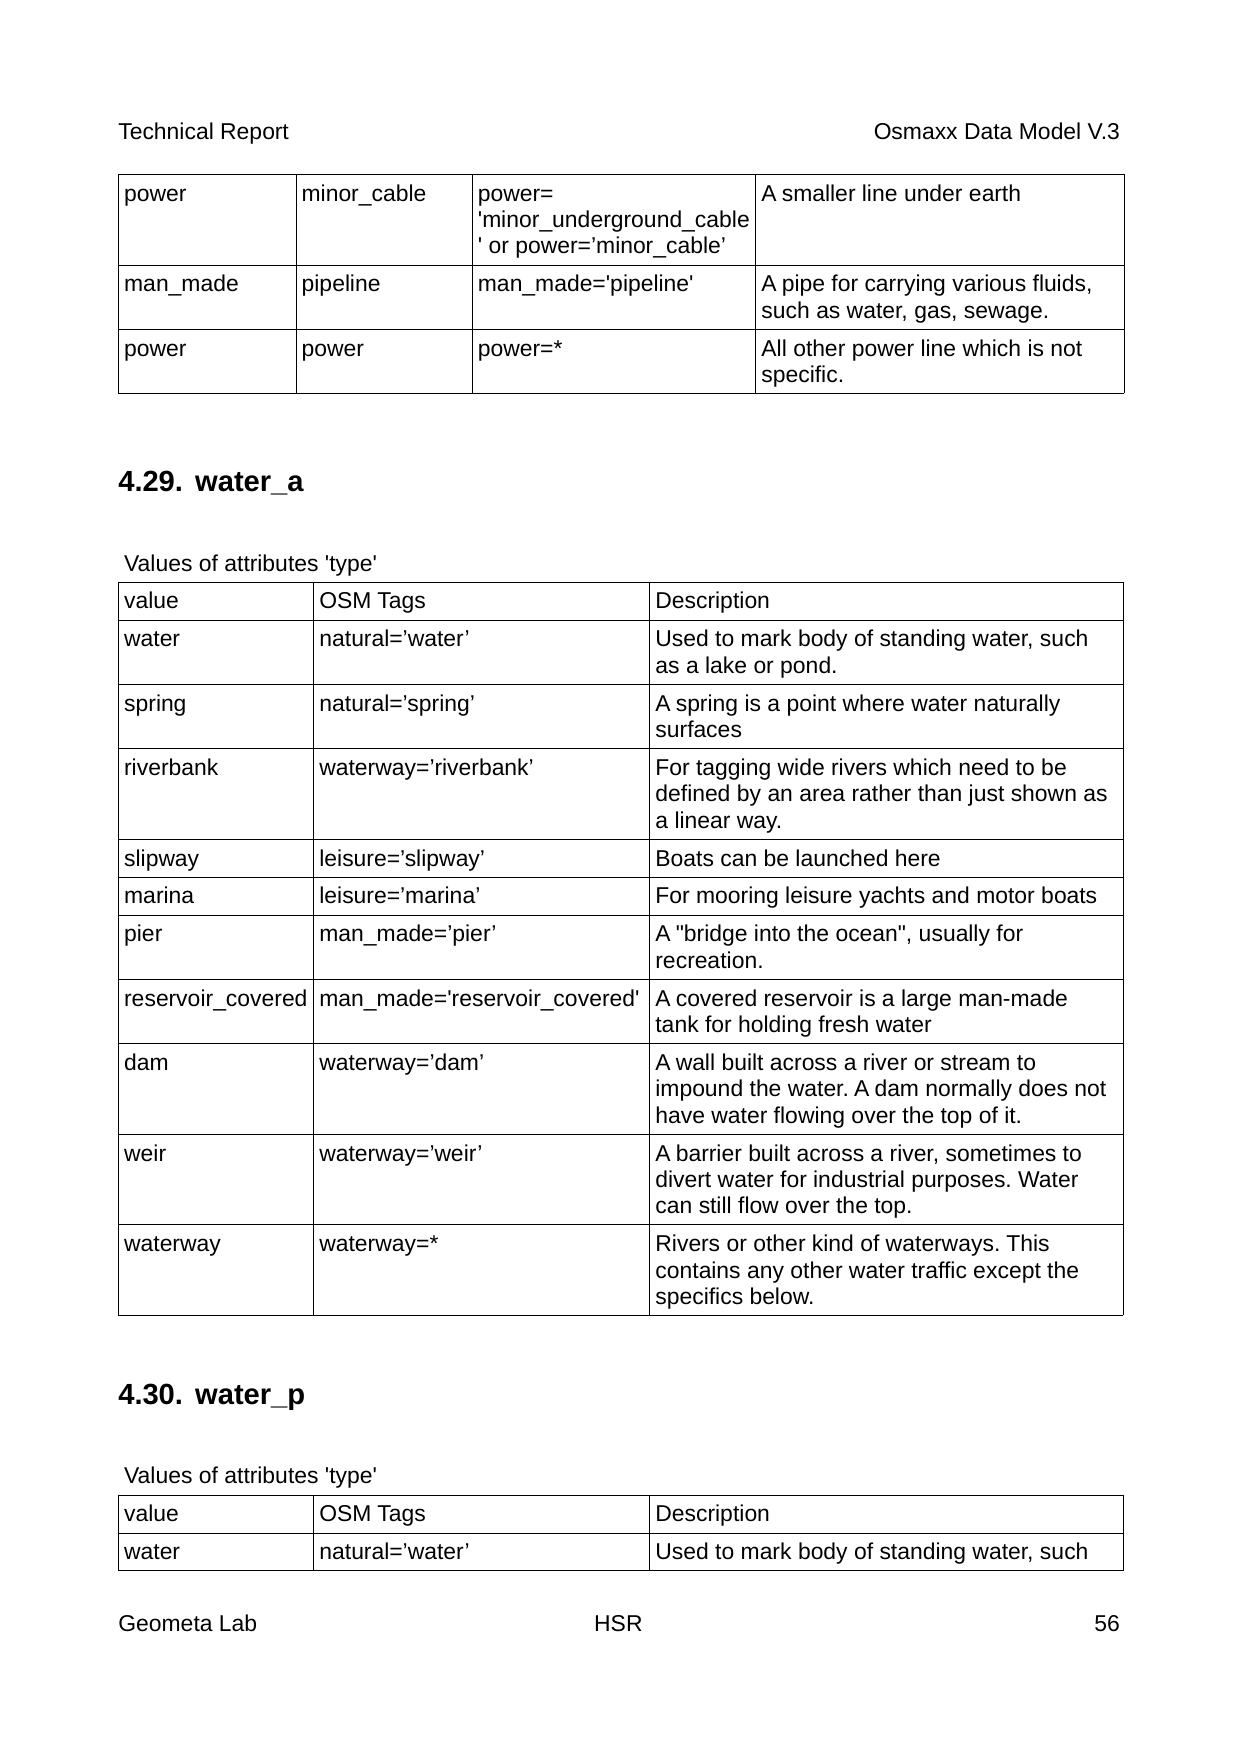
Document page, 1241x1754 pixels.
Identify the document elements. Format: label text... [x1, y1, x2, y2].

table_cell spring [119, 685, 313, 748]
table_cell slipway [119, 840, 313, 877]
table_cell natural=’water’ [314, 621, 649, 684]
table_cell natural=’spring’ [314, 685, 649, 748]
table_cell power= 'minor_underground_cable' or power=’minor_cable’ [473, 175, 755, 264]
table_cell minor_cable [297, 175, 472, 264]
subtitle water_a [118, 464, 1122, 498]
table_cell Rivers or other kind of waterways. This contains any other water traffic except the specifics below. [650, 1225, 1123, 1315]
table_cell OSM Tags [314, 1496, 649, 1532]
table_cell waterway=’riverbank’ [314, 749, 649, 839]
table_cell power [119, 175, 296, 264]
table_cell A pipe for carrying various fluids, such as water, gas, sewage. [756, 266, 1124, 329]
table_cell waterway=* [314, 1225, 649, 1315]
table_cell waterway=’weir’ [314, 1135, 649, 1224]
table_cell power [119, 330, 296, 393]
table_cell A wall built across a river or stream to impound the water. A dam normally does not have water flowing over the top of it. [650, 1044, 1123, 1134]
table_cell water [119, 1534, 313, 1570]
table_cell man_made=’pier’ [314, 916, 649, 979]
table_cell weir [119, 1135, 313, 1224]
table_cell man_made='pipeline' [473, 266, 755, 329]
table_cell water [119, 621, 313, 684]
table_cell pier [119, 916, 313, 979]
table_header Values of attributes 'type' [118, 544, 1123, 582]
table_cell All other power line which is not specific. [756, 330, 1124, 393]
table_cell A covered reservoir is a large man-made tank for holding fresh water [650, 980, 1123, 1043]
table_cell Description [650, 1496, 1123, 1532]
table_cell leisure=’slipway’ [314, 840, 649, 877]
table_cell Used to mark body of standing water, such as a lake or pond. [650, 621, 1123, 684]
table_cell OSM Tags [314, 583, 649, 619]
table_cell A smaller line under earth [756, 175, 1124, 264]
table_cell marina [119, 878, 313, 914]
table_cell waterway [119, 1225, 313, 1315]
table_cell power=* [473, 330, 755, 393]
subtitle water_p [118, 1377, 1122, 1410]
table_cell For tagging wide rivers which need to be defined by an area rather than just shown as a linear way. [650, 749, 1123, 839]
table_cell power [297, 330, 472, 393]
table_cell Boats can be launched here [650, 840, 1123, 877]
table_cell man_made [119, 266, 296, 329]
table_header Values of attributes 'type' [118, 1457, 1123, 1494]
table_cell dam [119, 1044, 313, 1134]
table_cell riverbank [119, 749, 313, 839]
table_cell A barrier built across a river, sometimes to divert water for industrial purposes. Water can still flow over the top. [650, 1135, 1123, 1224]
table_cell Used to mark body of standing water, such [650, 1534, 1123, 1570]
table_cell pipeline [297, 266, 472, 329]
table_cell A spring is a point where water naturally surfaces [650, 685, 1123, 748]
table_cell waterway=’dam’ [314, 1044, 649, 1134]
table_cell reservoir_covered [119, 980, 313, 1043]
table_cell value [119, 583, 313, 619]
table_cell A "bridge into the ocean", usually for recreation. [650, 916, 1123, 979]
table_cell value [119, 1496, 313, 1532]
table_cell Description [650, 583, 1123, 619]
table_cell man_made='reservoir_covered' [314, 980, 649, 1043]
table_cell For mooring leisure yachts and motor boats [650, 878, 1123, 914]
table_cell leisure=’marina’ [314, 878, 649, 914]
table_cell natural=’water’ [314, 1534, 649, 1570]
